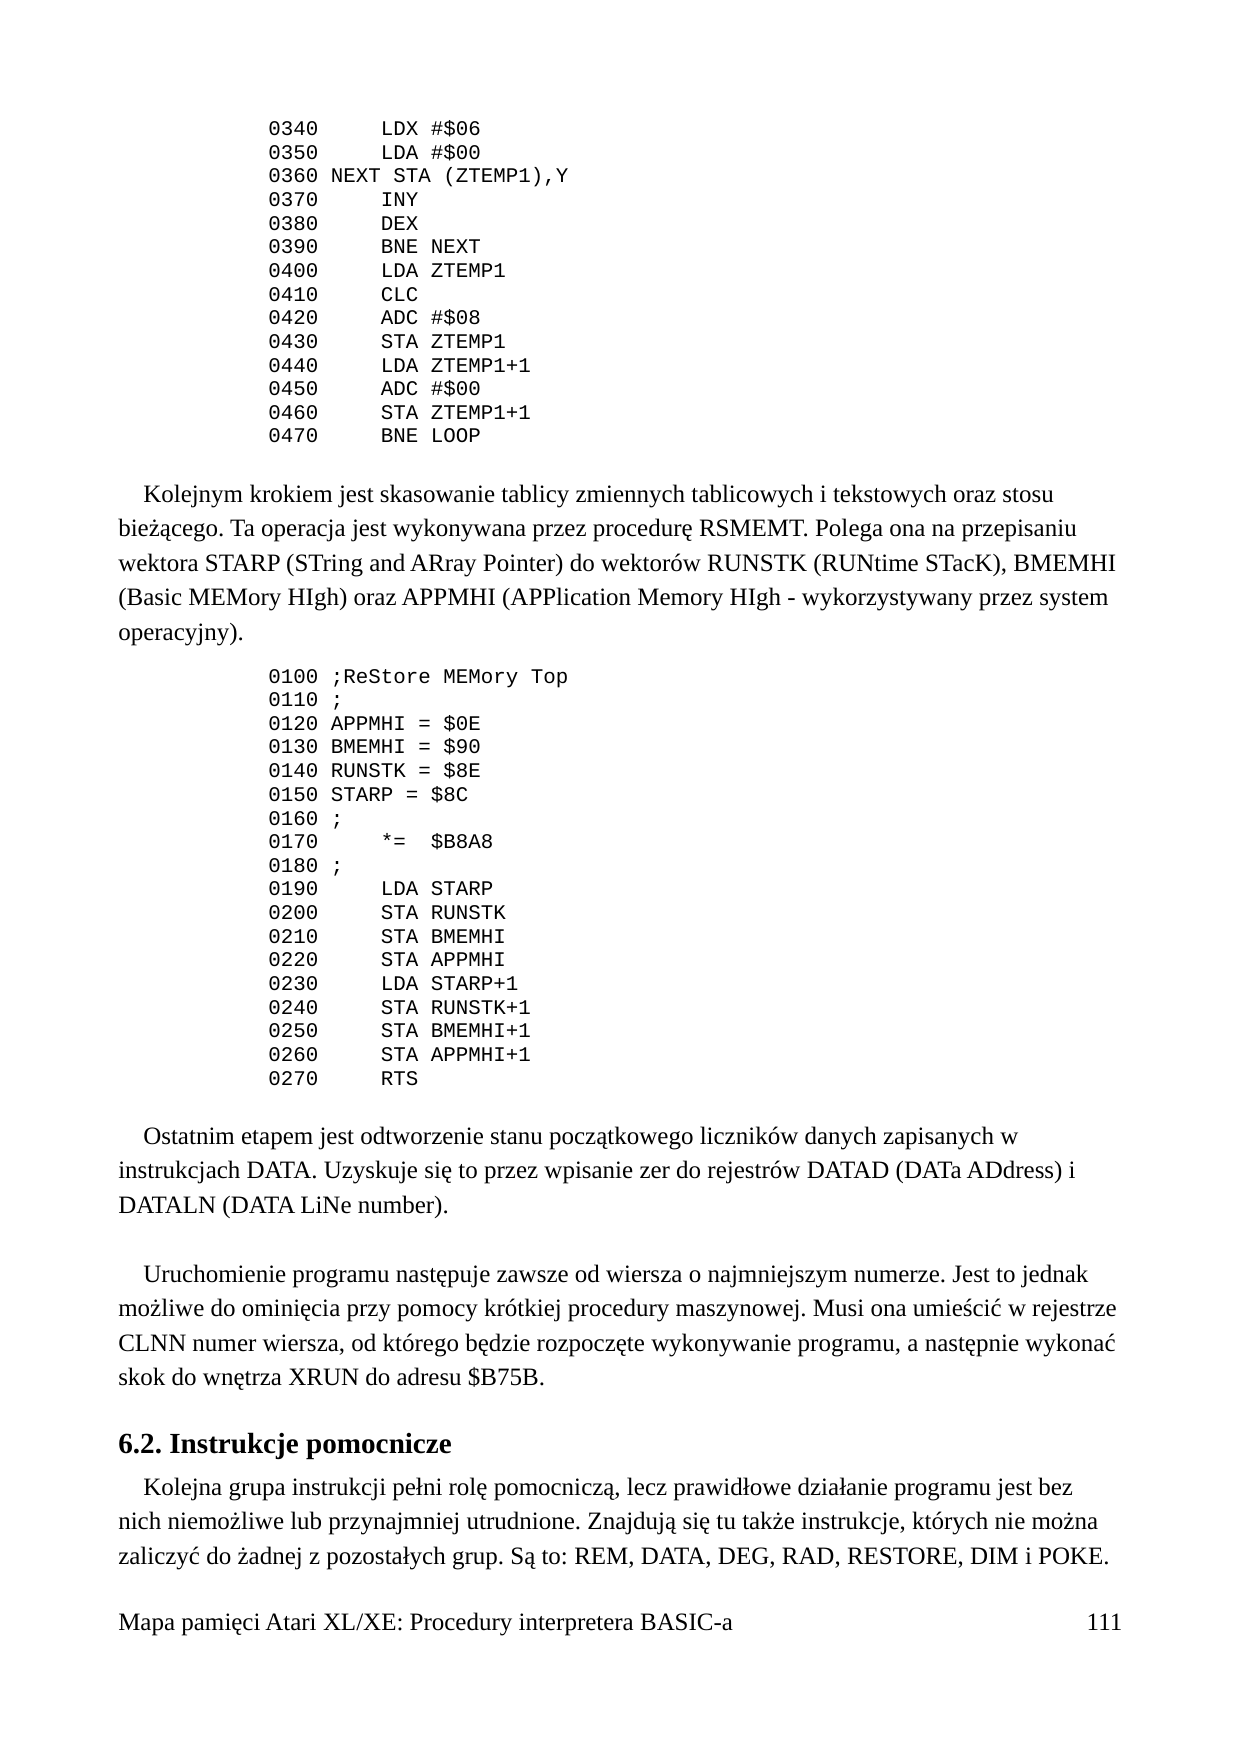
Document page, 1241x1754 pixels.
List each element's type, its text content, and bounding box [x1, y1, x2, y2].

text 0240 STA RUNSTK+1 [118, 997, 1122, 1020]
text 0180 ; [118, 855, 1122, 878]
text 0220 STA APPMHI [118, 949, 1122, 973]
text 0410 CLC [118, 284, 1122, 307]
text 0200 STA RUNSTK [118, 902, 1122, 926]
text 0140 RUNSTK = $8E [118, 760, 1122, 784]
text 0460 STA ZTEMP1+1 [118, 402, 1122, 426]
text 0130 BMEMHI = $90 [118, 737, 1122, 760]
text 0150 STARP = $8C [118, 784, 1122, 807]
text 0110 ; [118, 689, 1122, 713]
text 0250 STA BMEMHI+1 [118, 1020, 1122, 1044]
text 0450 ADC #$00 [118, 378, 1122, 402]
text 0400 LDA ZTEMP1 [118, 260, 1122, 284]
text 0190 LDA STARP [118, 878, 1122, 902]
subtitle 6.2. Instrukcje pomocnicze [118, 1426, 1122, 1459]
text Kolejna grupa instrukcji pełni rolę pomocniczą, lecz prawidłowe działanie programu jest bez nich niemożliwe lub przynajmniej utrudnione. Znajdują się tu także instrukcje, których nie można zaliczyć do żadnej z pozostałych grup. Są to: REM, DATA, DEG, RAD, RESTORE, DIM i POKE. [118, 1472, 1122, 1569]
text 0360 NEXT STA (ZTEMP1),Y [118, 165, 1122, 189]
text 0390 BNE NEXT [118, 236, 1122, 260]
text 0380 DEX [118, 213, 1122, 236]
text 0430 STA ZTEMP1 [118, 331, 1122, 354]
text 0470 BNE LOOP [118, 426, 1122, 449]
text 0440 LDA ZTEMP1+1 [118, 354, 1122, 378]
text 0350 LDA #$00 [118, 142, 1122, 165]
text 0270 RTS [118, 1068, 1122, 1091]
text 0340 LDX #$06 [118, 118, 1122, 142]
text 0170 *= $B8A8 [118, 831, 1122, 855]
text 0100 ;ReStore MEMory Top [118, 666, 1122, 689]
text 0420 ADC #$08 [118, 307, 1122, 331]
text 0120 APPMHI = $0E [118, 713, 1122, 737]
text 0370 INY [118, 189, 1122, 213]
text 0260 STA APPMHI+1 [118, 1044, 1122, 1068]
text Kolejnym krokiem jest skasowanie tablicy zmiennych tablicowych i tekstowych oraz stosu bieżącego. Ta operacja jest wykonywana przez procedurę RSMEMT. Polega ona na przepisaniu wektora STARP (STring and ARray Pointer) do wektorów RUNSTK (RUNtime STacK), BMEMHI (Basic MEMory HIgh) oraz APPMHI (APPlication Memory HIgh - wykorzystywany przez system operacyjny). [118, 479, 1122, 645]
text Ostatnim etapem jest odtworzenie stanu początkowego liczników danych zapisanych w instrukcjach DATA. Uzyskuje się to przez wpisanie zer do rejestrów DATAD (DATa ADdress) i DATALN (DATA LiNe number). Uruchomienie programu następuje zawsze od wiersza o najmniejszym numerze. Jest to jednak możliwe do ominięcia przy pomocy krótkiej procedury maszynowej. Musi ona umieścić w rejestrze CLNN numer wiersza, od którego będzie rozpoczęte wykonywanie programu, a następnie wykonać skok do wnętrza XRUN do adresu $B75B. [118, 1121, 1122, 1391]
text 0160 ; [118, 807, 1122, 831]
text 0230 LDA STARP+1 [118, 973, 1122, 997]
text 0210 STA BMEMHI [118, 926, 1122, 949]
